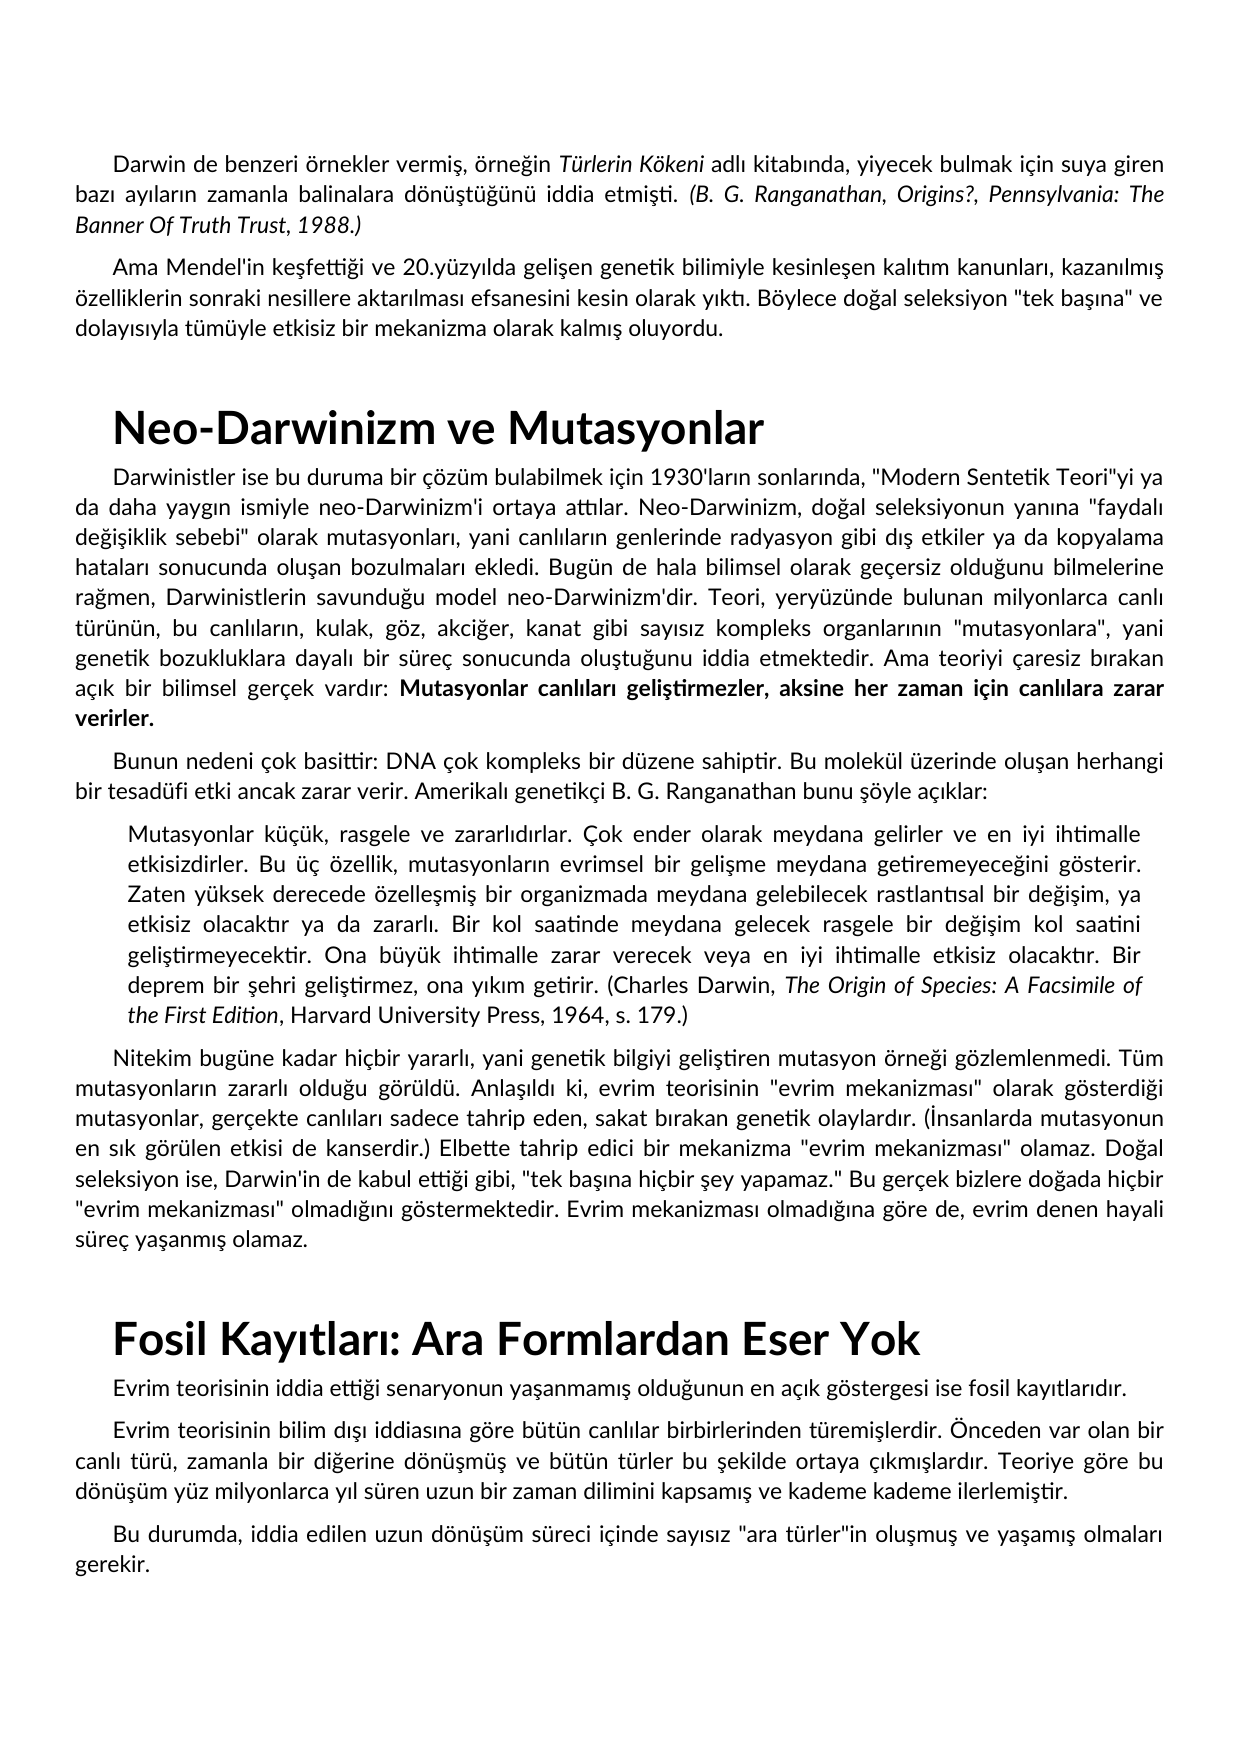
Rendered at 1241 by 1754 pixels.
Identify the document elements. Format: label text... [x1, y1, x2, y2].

text Nitekim bugüne kadar hiçbir yararlı, yani genetik bilgiyi geliştiren mutasyon örneği gözlemlenmedi. Tüm mutasyonların zararlı olduğu görüldü. Anlaşıldı ki, evrim teorisinin "evrim mekanizması" olarak gösterdiği mutasyonlar, gerçekte canlıları sadece tahrip eden, sakat bırakan genetik olaylardır. (İnsanlarda mutasyonun en sık görülen etkisi de kanserdir.) Elbette tahrip edici bir mekanizma "evrim mekanizması" olamaz. Doğal seleksiyon ise, Darwin'in de kabul ettiği gibi, "tek başına hiçbir şey yapamaz." Bu gerçek bizlere doğada hiçbir "evrim mekanizması" olmadığını göstermektedir. Evrim mekanizması olmadığına göre de, evrim denen hayali süreç yaşanmış olamaz. [75, 1043, 1165, 1252]
text Evrim teorisinin iddia ettiği senaryonun yaşanmamış olduğunun en açık göstergesi ise fosil kayıtlarıdır. [75, 1373, 1165, 1401]
subtitle Fosil Kayıtları: Ara Formlardan Eser Yok [112, 1310, 1165, 1365]
text Darwinistler ise bu duruma bir çözüm bulabilmek için 1930'ların sonlarında, "Modern Sentetik Teori"yi ya da daha yaygın ismiyle neo-Darwinizm'i ortaya attılar. Neo-Darwinizm, doğal seleksiyonun yanına "faydalı değişiklik sebebi" olarak mutasyonları, yani canlıların genlerinde radyasyon gibi dış etkiler ya da kopyalama hataları sonucunda oluşan bozulmaları ekledi. Bugün de hala bilimsel olarak geçersiz olduğunu bilmelerine rağmen, Darwinistlerin savunduğu model neo-Darwinizm'dir. Teori, yeryüzünde bulunan milyonlarca canlı türünün, bu canlıların, kulak, göz, akciğer, kanat gibi sayısız kompleks organlarının "mutasyonlara", yani genetik bozukluklara dayalı bir süreç sonucunda oluştuğunu iddia etmektedir. Ama teoriyi çaresiz bırakan açık bir bilimsel gerçek vardır: Mutasyonlar canlıları geliştirmezler, aksine her zaman için canlılara zarar verirler. [75, 462, 1165, 731]
text Bu durumda, iddia edilen uzun dönüşüm süreci içinde sayısız "ara türler"in oluşmuş ve yaşamış olmaları gerekir. [75, 1519, 1165, 1577]
text Mutasyonlar küçük, rasgele ve zararlıdırlar. Çok ender olarak meydana gelirler ve en iyi ihtimalle etkisizdirler. Bu üç özellik, mutasyonların evrimsel bir gelişme meydana getiremeyeceğini gösterir. Zaten yüksek derecede özelleşmiş bir organizmada meydana gelebilecek rastlantısal bir değişim, ya etkisiz olacaktır ya da zararlı. Bir kol saatinde meydana gelecek rasgele bir değişim kol saatini geliştirmeyecektir. Ona büyük ihtimalle zarar verecek veya en iyi ihtimalle etkisiz olacaktır. Bir deprem bir şehri geliştirmez, ona yıkım getirir. (Charles Darwin, The Origin of Species: A Facsimile of the First Edition, Harvard University Press, 1964, s. 179.) [127, 819, 1143, 1028]
subtitle Neo-Darwinizm ve Mutasyonlar [112, 399, 1165, 454]
text Ama Mendel'in keşfettiği ve 20.yüzyılda gelişen genetik bilimiyle kesinleşen kalıtım kanunları, kazanılmış özelliklerin sonraki nesillere aktarılması efsanesini kesin olarak yıktı. Böylece doğal seleksiyon "tek başına" ve dolayısıyla tümüyle etkisiz bir mekanizma olarak kalmış oluyordu. [75, 253, 1165, 341]
text Darwin de benzeri örnekler vermiş, örneğin Türlerin Kökeni adlı kitabında, yiyecek bulmak için suya giren bazı ayıların zamanla balinalara dönüştüğünü iddia etmişti. (B. G. Ranganathan, Origins?, Pennsylvania: The Banner Of Truth Trust, 1988.) [75, 150, 1165, 238]
text Bunun nedeni çok basittir: DNA çok kompleks bir düzene sahiptir. Bu molekül üzerinde oluşan herhangi bir tesadüfi etki ancak zarar verir. Amerikalı genetikçi B. G. Ranganathan bunu şöyle açıklar: [75, 747, 1165, 804]
text Evrim teorisinin bilim dışı iddiasına göre bütün canlılar birbirlerinden türemişlerdir. Önceden var olan bir canlı türü, zamanla bir diğerine dönüşmüş ve bütün türler bu şekilde ortaya çıkmışlardır. Teoriye göre bu dönüşüm yüz milyonlarca yıl süren uzun bir zaman dilimini kapsamış ve kademe kademe ilerlemiştir. [75, 1416, 1165, 1504]
